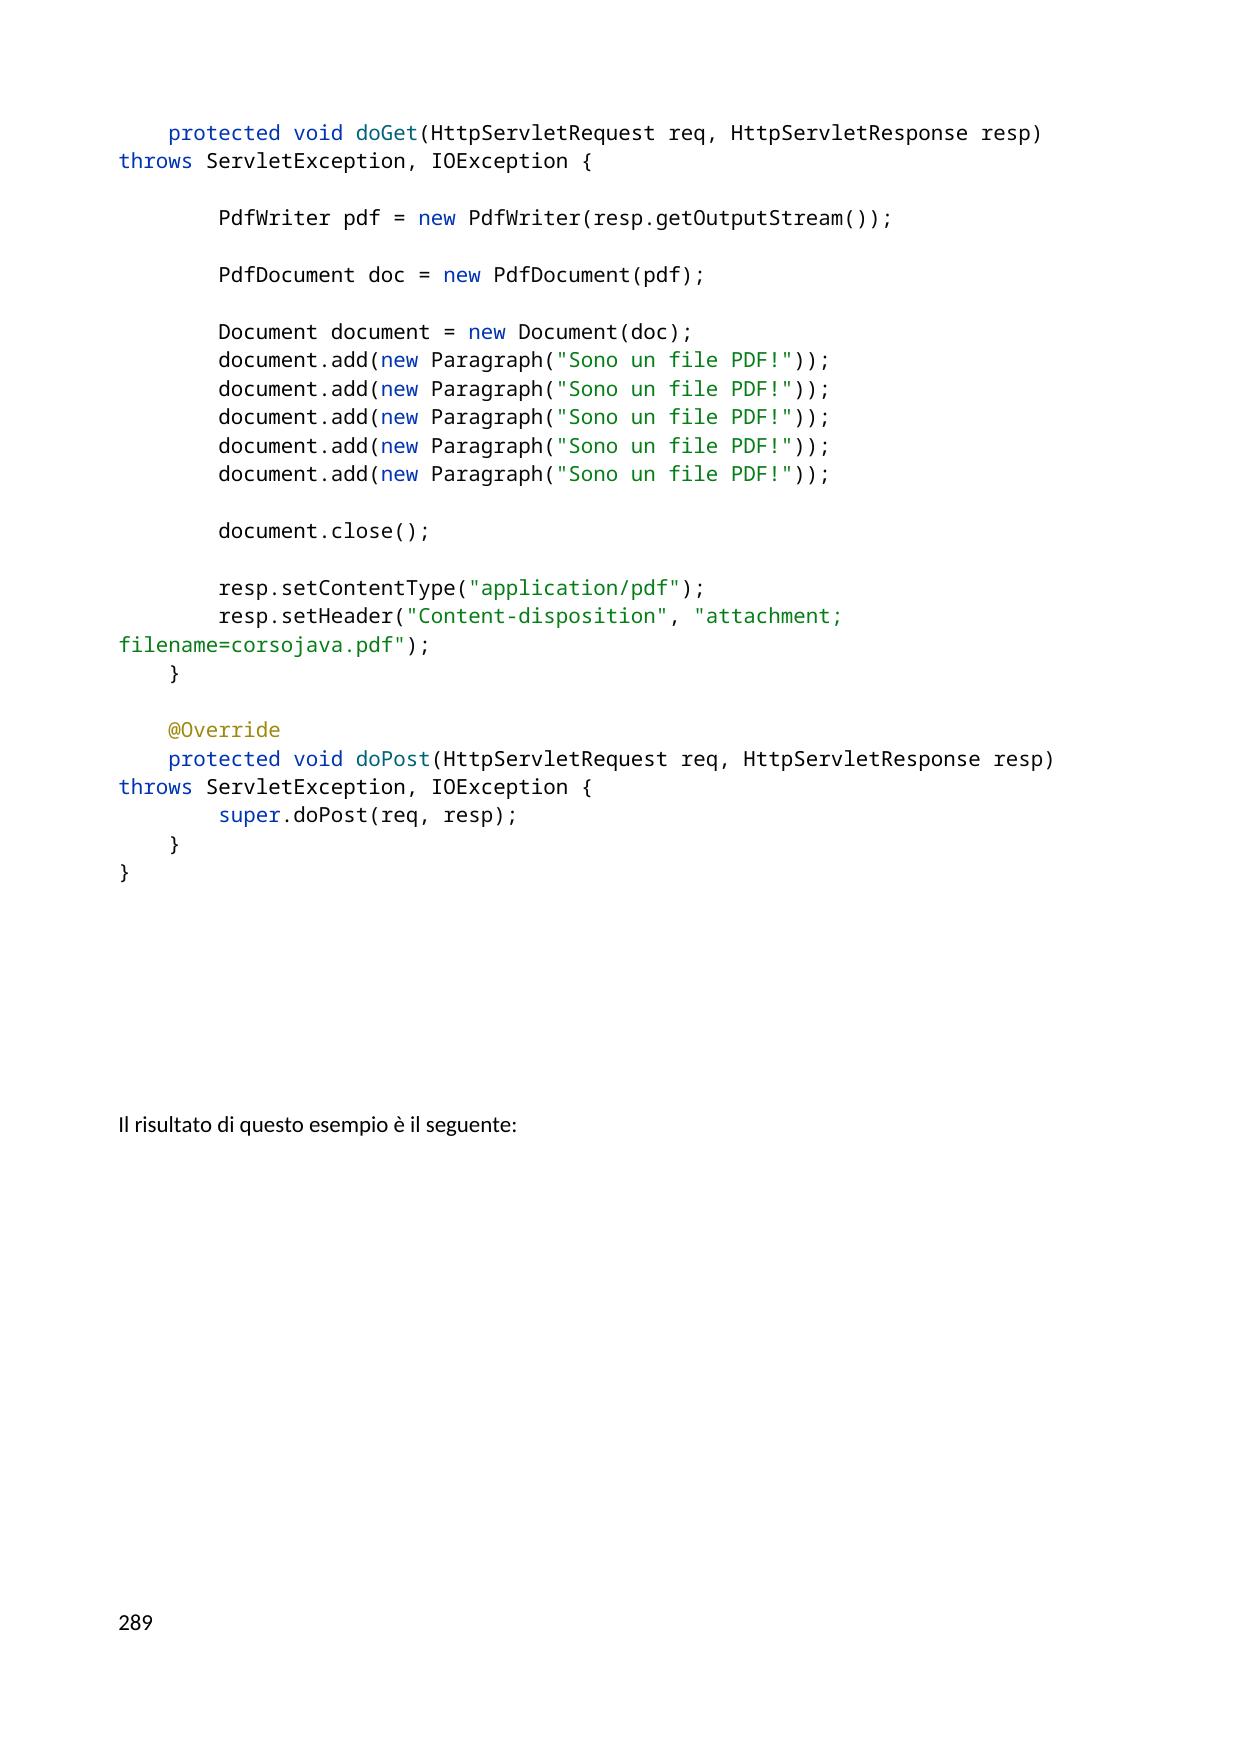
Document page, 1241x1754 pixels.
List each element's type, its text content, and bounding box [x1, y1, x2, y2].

text protected void doGet(HttpServletRequest req, HttpServletResponse resp) throws ServletException, IOException { PdfWriter pdf = new PdfWriter(resp.getOutputStream()); PdfDocument doc = new PdfDocument(pdf); Document document = new Document(doc); document.add(new Paragraph("Sono un file PDF!")); document.add(new Paragraph("Sono un file PDF!")); document.add(new Paragraph("Sono un file PDF!")); document.add(new Paragraph("Sono un file PDF!")); document.add(new Paragraph("Sono un file PDF!")); document.close(); resp.setContentType("application/pdf"); resp.setHeader("Content-disposition", "attachment; filename=corsojava.pdf"); } @Override protected void doPost(HttpServletRequest req, HttpServletResponse resp) throws ServletException, IOException { super.doPost(req, resp); } } [118, 118, 1122, 914]
text Il risultato di questo esempio è il seguente: [118, 1110, 1122, 1138]
